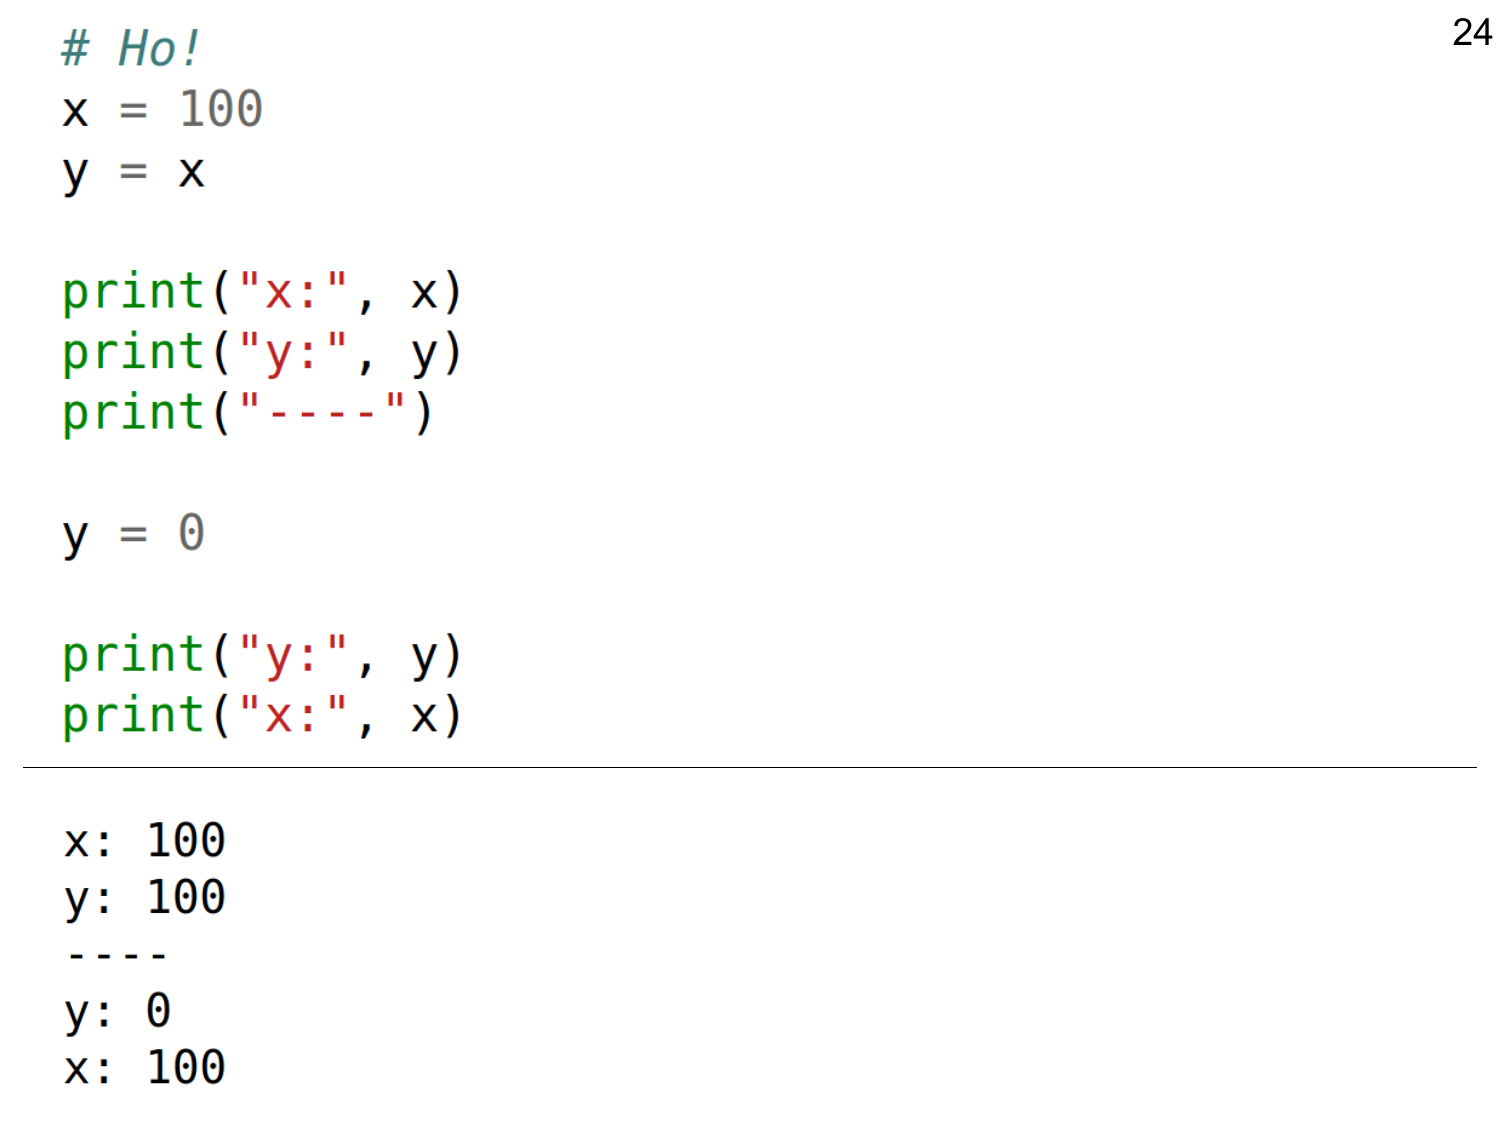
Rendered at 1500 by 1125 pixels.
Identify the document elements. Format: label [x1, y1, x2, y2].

picture [39, 11, 485, 752]
picture [47, 803, 245, 1106]
